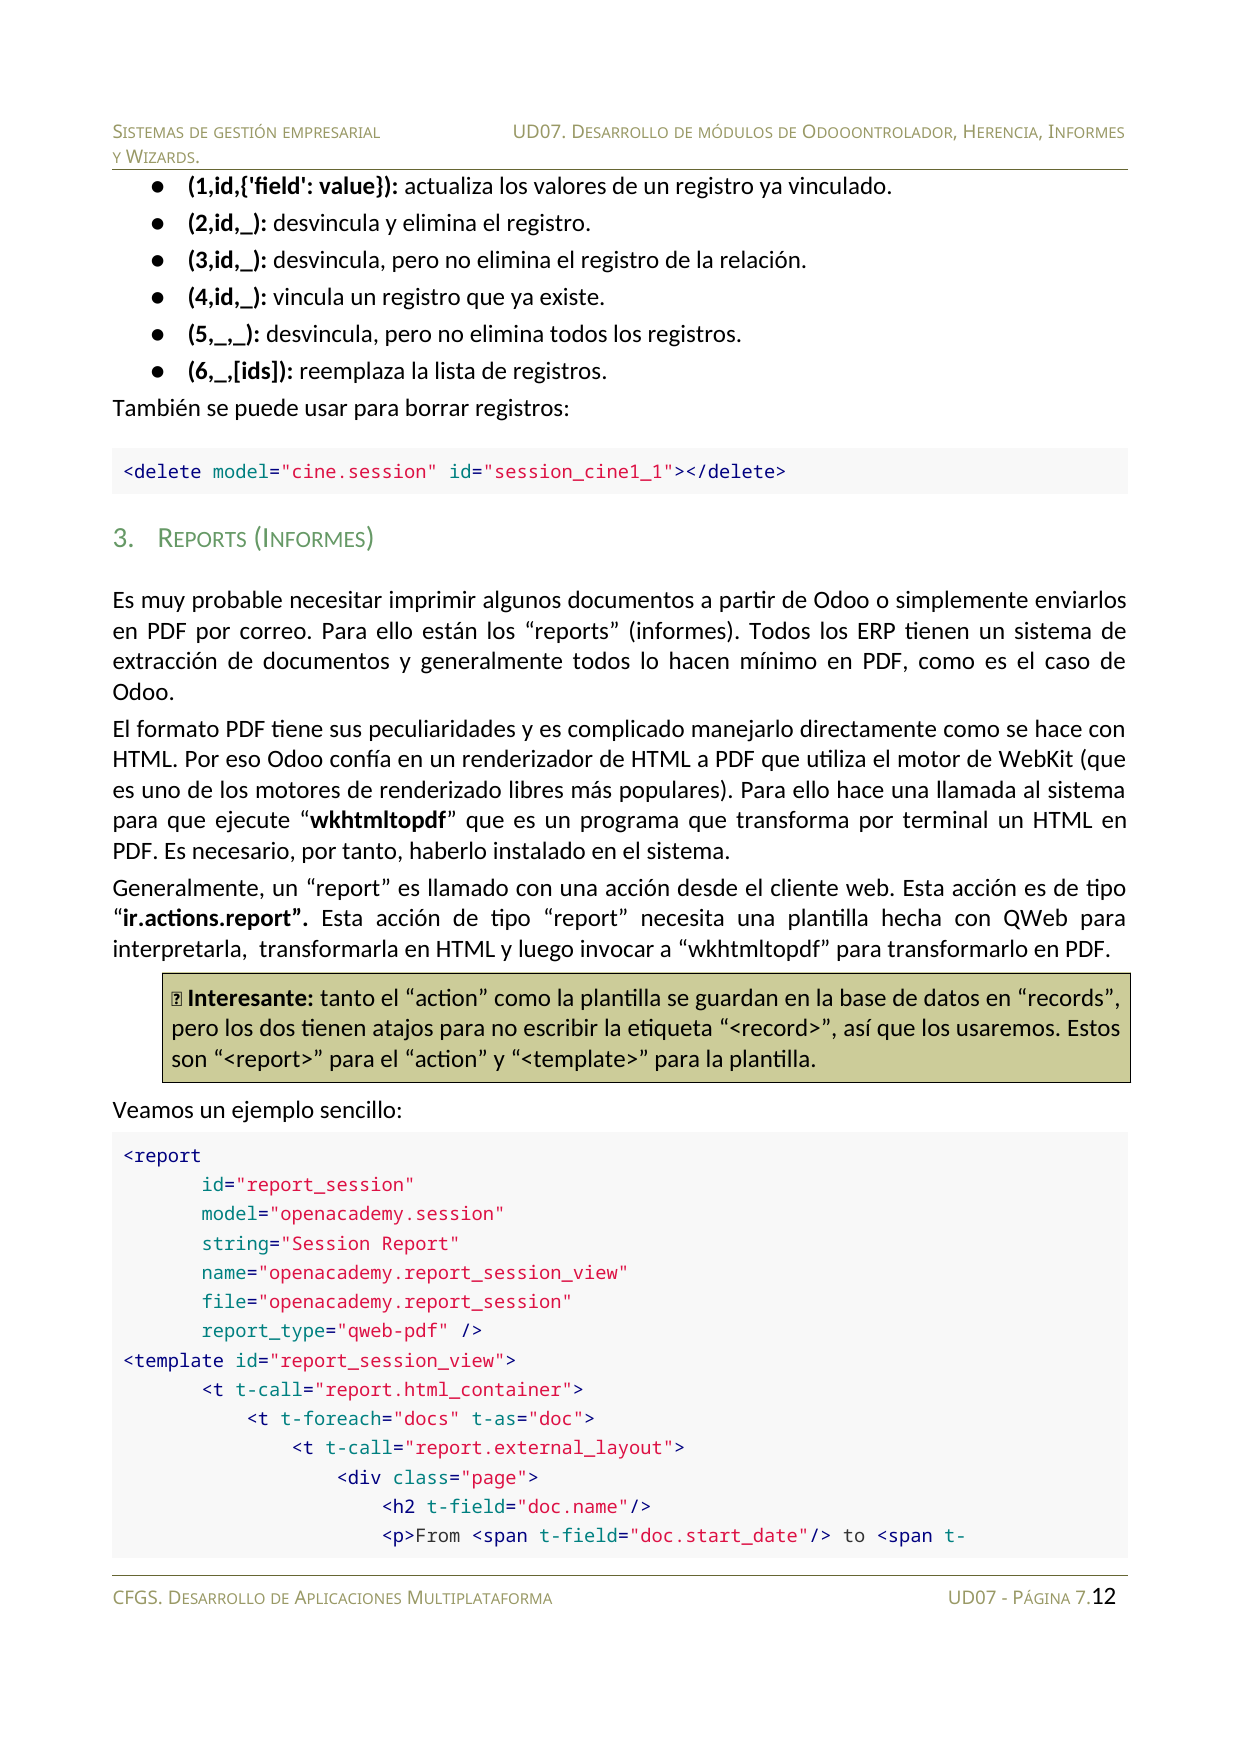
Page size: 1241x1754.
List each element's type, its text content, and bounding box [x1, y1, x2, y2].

text 💬 Interesante: tanto el “action” como la plantilla se guardan en la base de datos en “records”, pero los dos tienen atajos para no escribir la etiqueta “<record>”, así que los usaremos. Estos son “<report>” para el “action” y “<template>” para la plantilla. [163, 974, 1130, 1082]
text Generalmente, un “report” es llamado con una acción desde el cliente web. Esta acción es de tipo “ir.actions.report”. Esta acción de tipo “report” necesita una plantilla hecha con QWeb para interpretarla, transformarla en HTML y luego invocar a “wkhtmltopdf” para transformarlo en PDF. [112, 872, 1128, 964]
list (1,id,{'field': value}): actualiza los valores de un registro ya vinculado. [150, 170, 1128, 201]
subtitle Reports (Informes) [112, 519, 1128, 554]
text También se puede usar para borrar registros: [112, 392, 1128, 423]
list (5,_,_): desvincula, pero no elimina todos los registros. [150, 318, 1128, 349]
list (2,id,_): desvincula y elimina el registro. [150, 207, 1128, 238]
text Es muy probable necesitar imprimir algunos documentos a partir de Odoo o simplemente enviarlos en PDF por correo. Para ello están los “reports” (informes). Todos los ERP tienen un sistema de extracción de documentos y generalmente todos lo hacen mínimo en PDF, como es el caso de Odoo. [112, 584, 1128, 707]
table_header <report id="report_session" model="openacademy.session" string="Session Report" name="openacademy.report_session_view" file="openacademy.report_session" report_type="qweb-pdf" /> <template id="report_session_view"> <t t-call="report.html_container"> <t t-foreach="docs" t-as="doc"> <t t-call="report.external_layout"> <div class="page"> <h2 t-field="doc.name"/> <p>From <span t-field="doc.start_date"/> to <span t- [112, 1132, 1128, 1558]
text El formato PDF tiene sus peculiaridades y es complicado manejarlo directamente como se hace con HTML. Por eso Odoo confía en un renderizador de HTML a PDF que utiliza el motor de WebKit (que es uno de los motores de renderizado libres más populares). Para ello hace una llamada al sistema para que ejecute “wkhtmltopdf” que es un programa que transforma por terminal un HTML en PDF. Es necesario, por tanto, haberlo instalado en el sistema. [112, 713, 1128, 866]
list (4,id,_): vincula un registro que ya existe. [150, 281, 1128, 312]
text Veamos un ejemplo sencillo: [112, 1094, 1128, 1125]
list (6,_,[ids]): reemplaza la lista de registros. [150, 355, 1128, 386]
table_header <delete model="cine.session" id="session_cine1_1"></delete> [112, 448, 1128, 494]
list (3,id,_): desvincula, pero no elimina el registro de la relación. [150, 244, 1128, 275]
